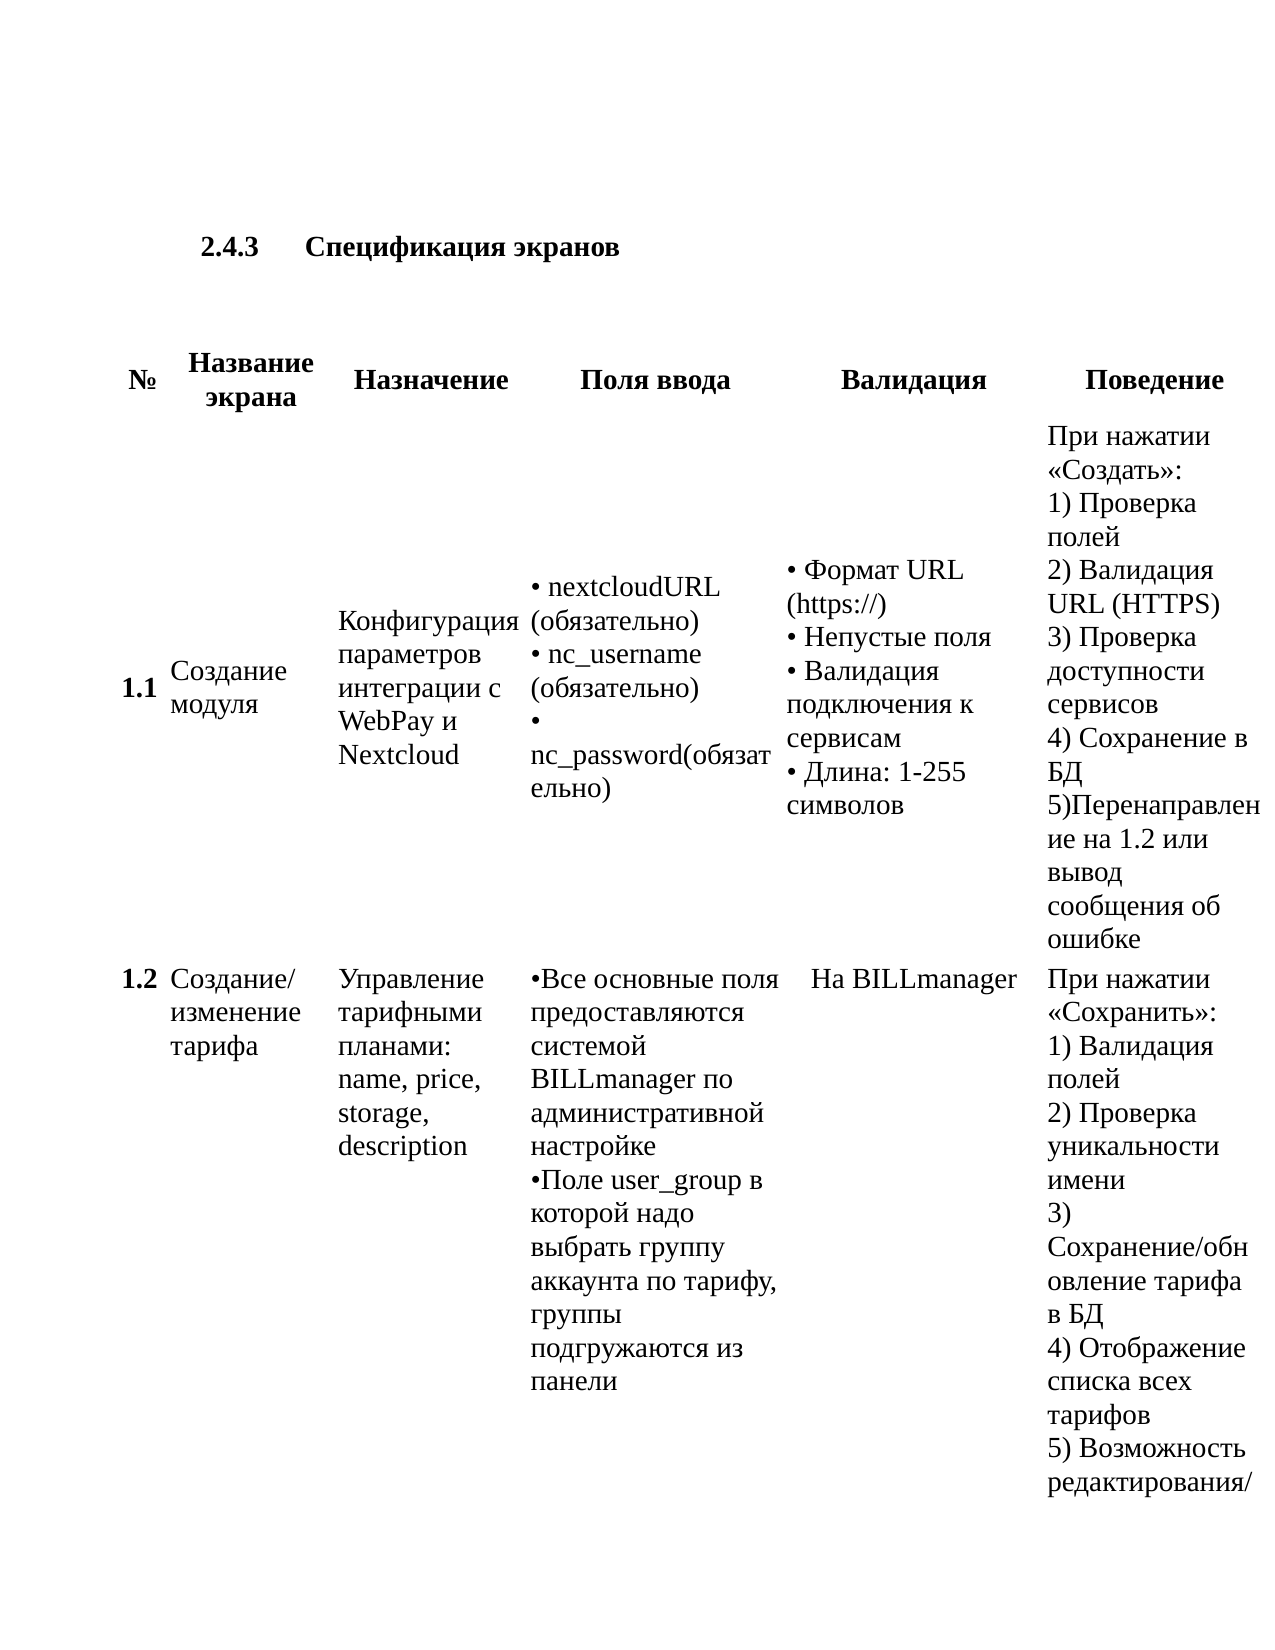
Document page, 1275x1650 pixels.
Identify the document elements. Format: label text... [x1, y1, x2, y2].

table_cell При нажатии «Создать»: 1) Проверка полей 2) Валидация URL (HTTPS) 3) Проверка доступности сервисов 4) Сохранение в БД 5)Перенаправление на 1.2 или вывод сообщения об ошибке [1044, 415, 1265, 958]
table_header Поведение [1044, 343, 1265, 415]
table_cell При нажатии «Сохранить»: 1) Валидация полей 2) Проверка уникальности имени 3) Сохранение/обновление тарифа в БД 4) Отображение списка всех тарифов 5) Возможность редактирования/ [1044, 958, 1265, 1500]
table_cell Управление тарифными планами: name, price, storage, description [335, 958, 527, 1500]
table_header Назначение [335, 343, 527, 415]
table_cell Конфигурация параметров интеграции с WebPay и Nextcloud [335, 415, 527, 958]
table_cell Создание модуля [167, 415, 335, 958]
table_cell 1.1 [118, 415, 167, 958]
table_cell • nextcloudURL (обязательно) • nc_username (обязательно) • nc_password(обязательно) [528, 415, 783, 958]
table_header Валидация [784, 343, 1044, 415]
table_cell Создание/изменение тарифа [167, 958, 335, 1500]
table_header Название экрана [167, 343, 335, 415]
table_cell На BILLmanager [784, 958, 1044, 1500]
table_cell •Все основные поля предоставляются системой BILLmanager по административной настройке •Поле user_group в которой надо выбрать группу аккаунта по тарифу, группы подгружаются из панели [528, 958, 783, 1500]
table_header № [118, 343, 167, 415]
subtitle Спецификация экранов [193, 229, 1157, 263]
table_cell 1.2 [118, 958, 167, 1500]
table_cell • Формат URL (https://) • Непустые поля • Валидация подключения к сервисам • Длина: 1-255 символов [784, 415, 1044, 958]
table_header Поля ввода [528, 343, 783, 415]
